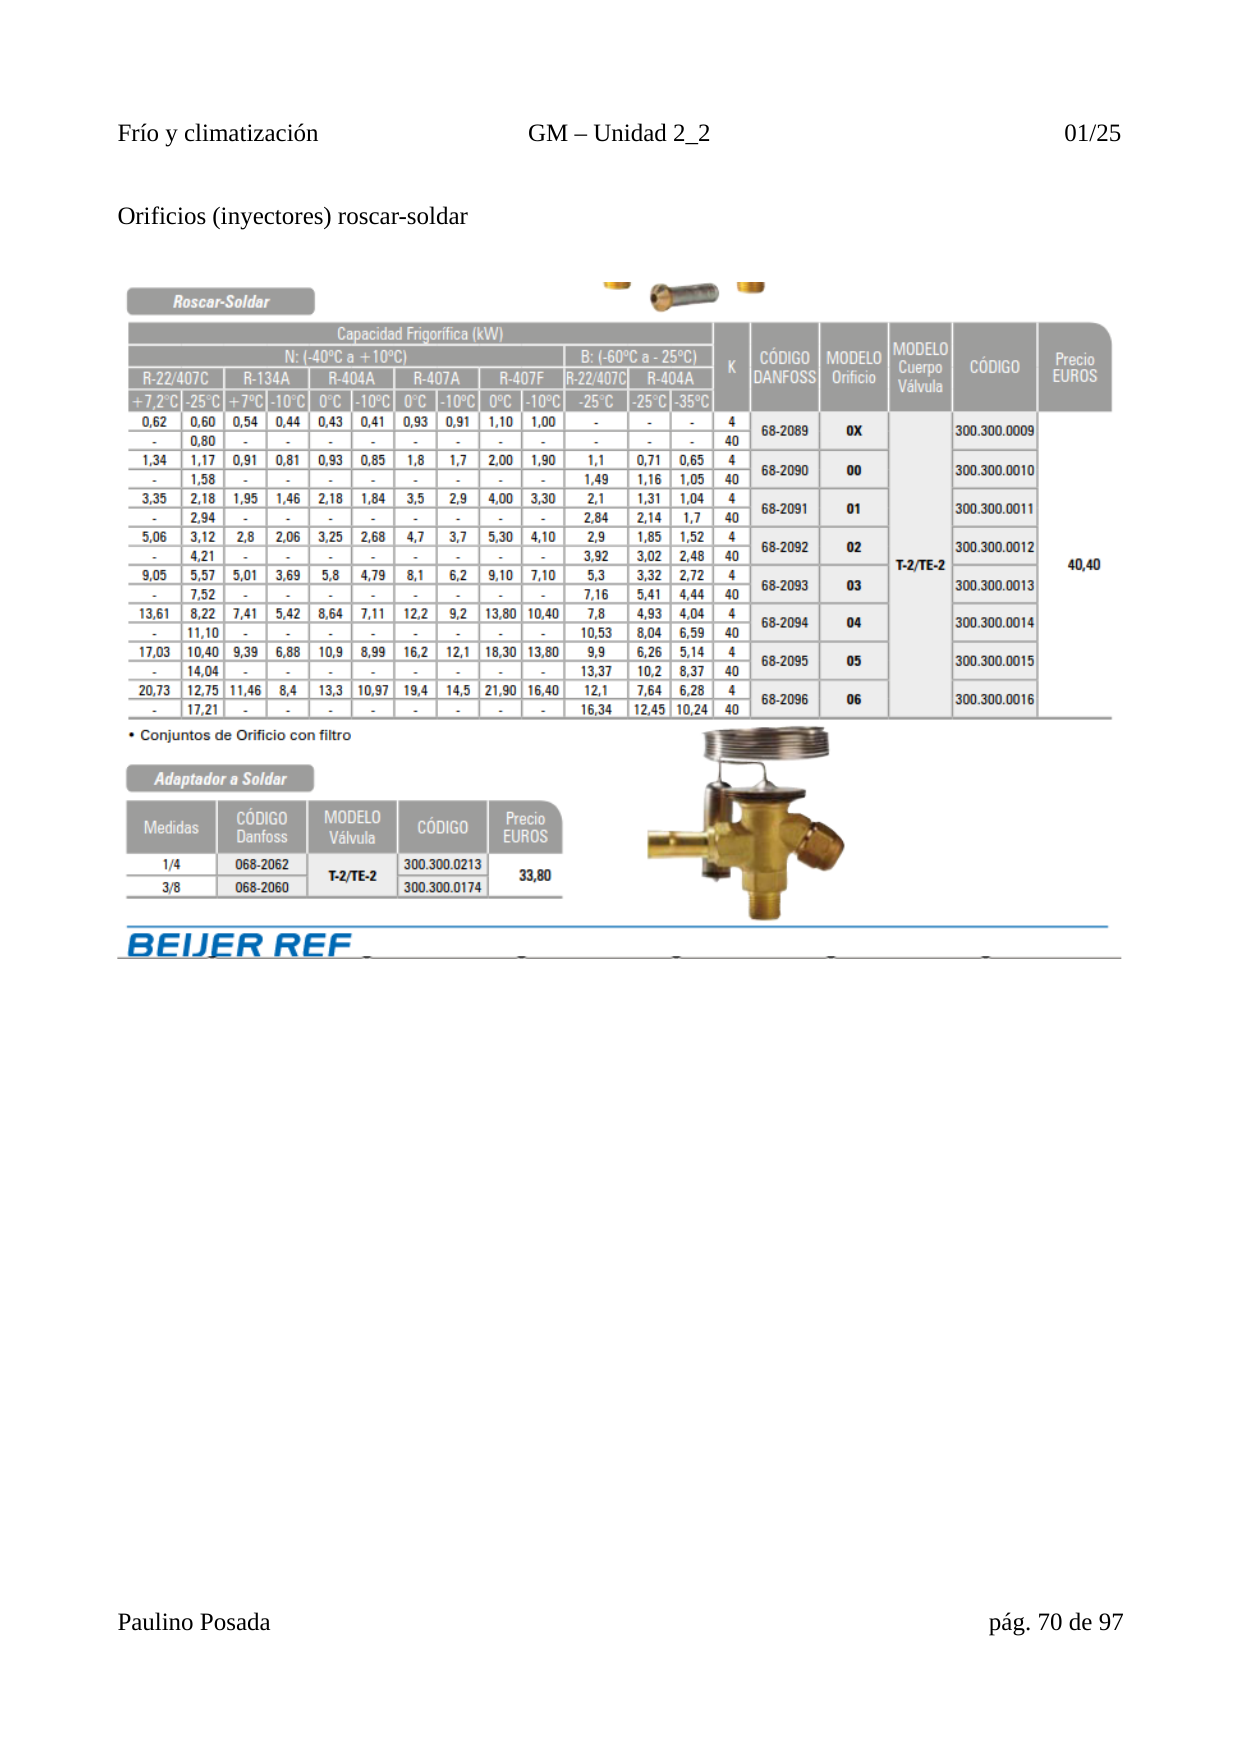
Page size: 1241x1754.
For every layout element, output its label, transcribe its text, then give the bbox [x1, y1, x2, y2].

picture [117, 282, 1122, 959]
text Orificios (inyectores) roscar-soldar [117, 201, 1123, 230]
